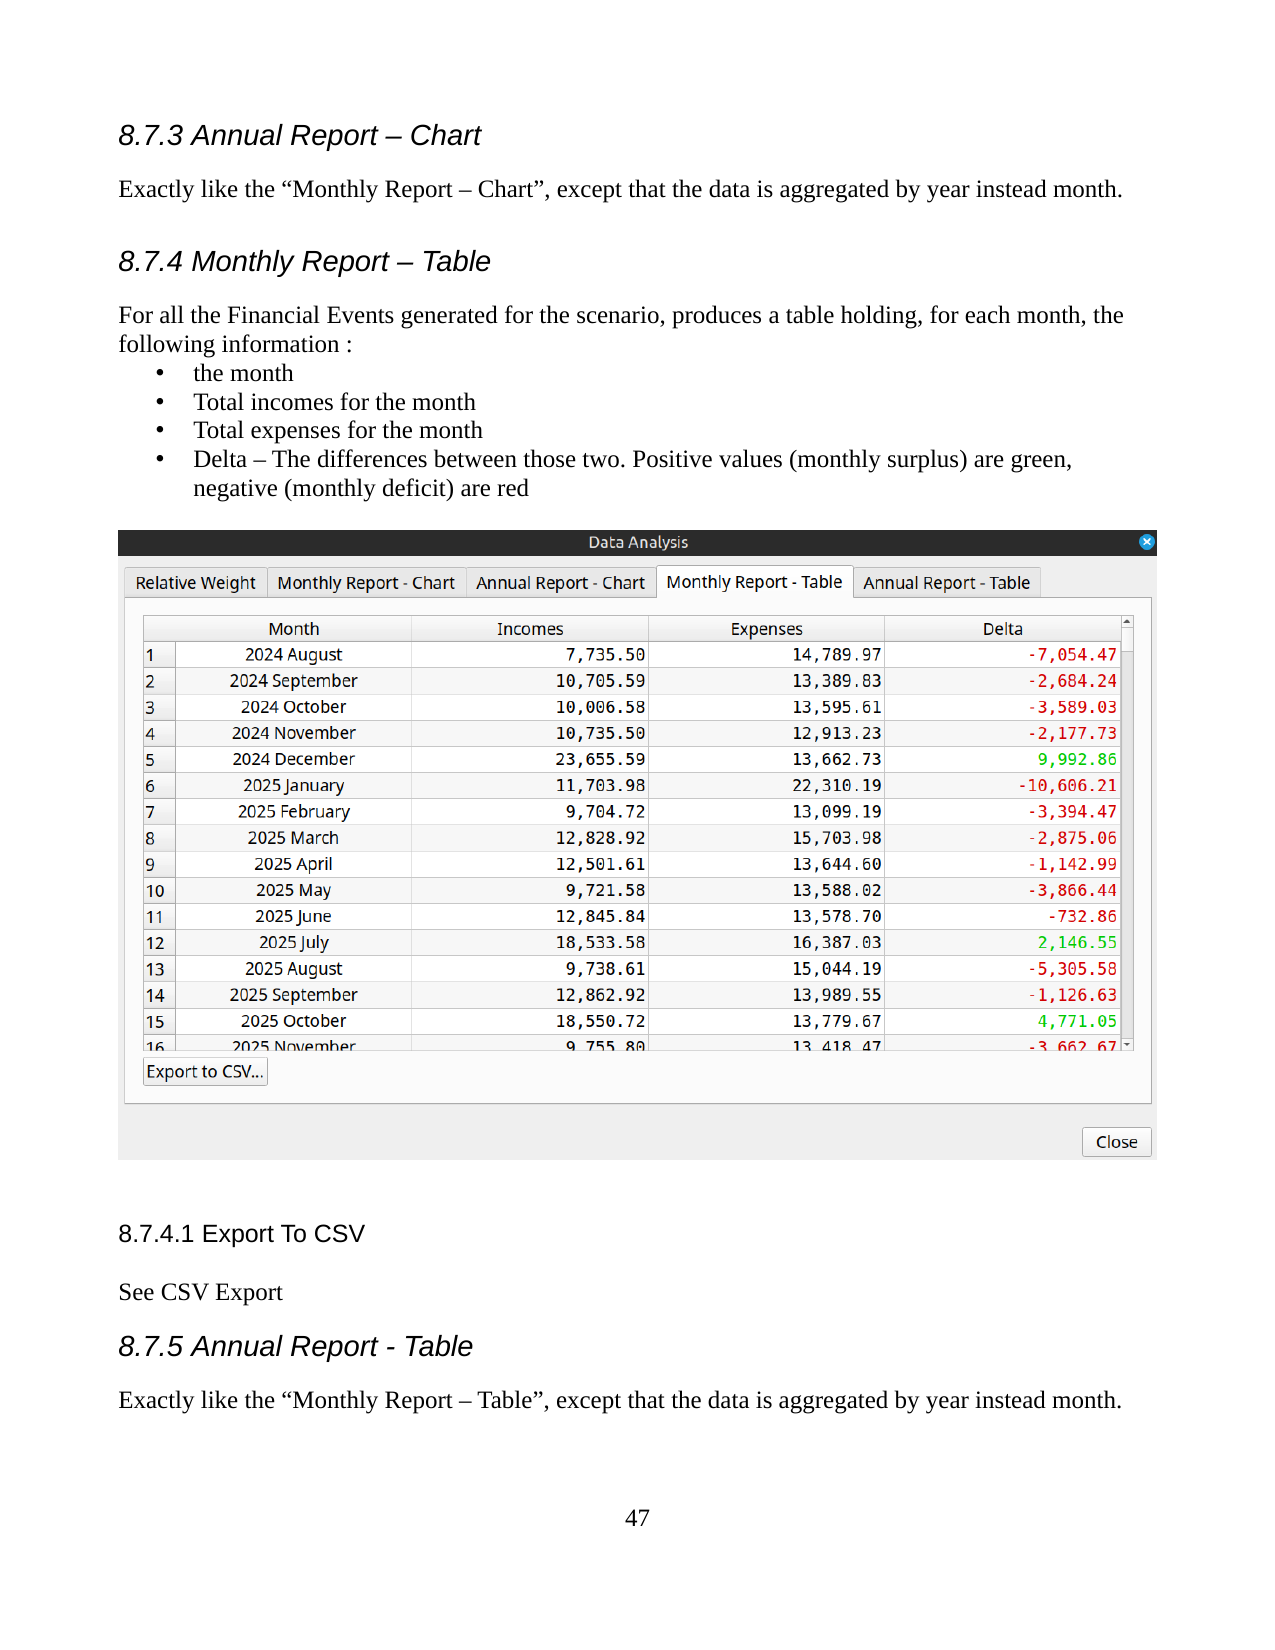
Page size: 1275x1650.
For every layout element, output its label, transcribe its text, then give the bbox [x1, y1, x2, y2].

subtitle Monthly Report – Table [118, 244, 1157, 278]
list Delta – The differences between those two. Positive values (monthly surplus) are green, negative (monthly deficit) are red [156, 444, 1157, 502]
list the month [156, 358, 1157, 387]
subtitle Annual Report - Table [118, 1329, 1157, 1362]
subtitle Annual Report – Chart [118, 118, 1157, 152]
picture [118, 530, 1157, 1160]
list Total incomes for the month [156, 387, 1157, 415]
subtitle Export To CSV [118, 1219, 1157, 1247]
list Total expenses for the month [156, 415, 1157, 444]
text Exactly like the “Monthly Report – Table”, except that the data is aggregated by year instead month. [118, 1385, 1157, 1413]
text See CSV Export [118, 1277, 1157, 1306]
text Exactly like the “Monthly Report – Chart”, except that the data is aggregated by year instead month. [118, 174, 1157, 203]
text For all the Financial Events generated for the scenario, produces a table holding, for each month, the following information : [118, 300, 1157, 358]
